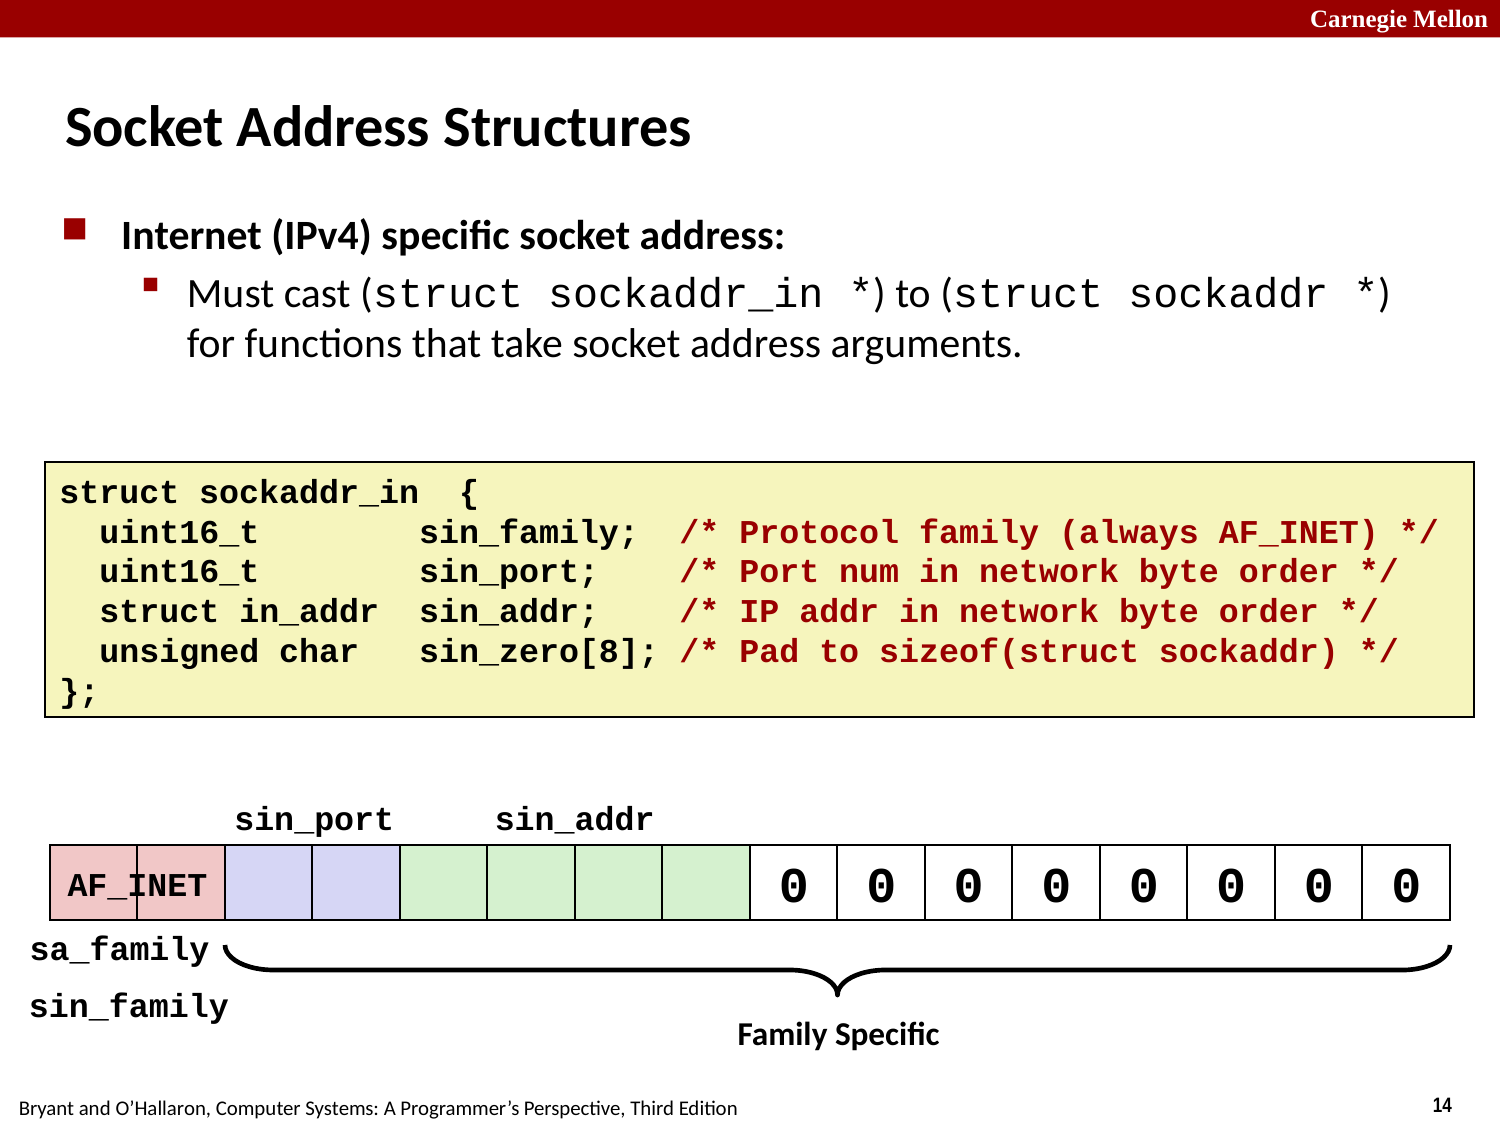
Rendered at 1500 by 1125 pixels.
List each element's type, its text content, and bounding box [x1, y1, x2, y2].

title Socket Address Structures [50, 59, 1480, 188]
text_box sin_addr [480, 789, 670, 845]
text_box 0 [1362, 845, 1450, 920]
text_box sin_port [219, 789, 410, 845]
text_box sa_family [14, 919, 225, 975]
list Internet (IPv4) specific socket address: Must cast (struct sockaddr_in *) to (struct sockaddr *) for functions that take socket address arguments. [50, 200, 1413, 462]
text_box 0 [1274, 845, 1362, 920]
text_box [49, 844, 750, 920]
text_box Family Specific [722, 1004, 955, 1060]
text_box 0 [1099, 845, 1187, 920]
text_box 0 [837, 845, 924, 920]
text_box struct sockaddr_in { uint16_t sin_family; /* Protocol family (always AF_INET) */ uint16_t sin_port; /* Port num in network byte order */ struct in_addr sin_addr; /* IP addr in network byte order */ unsigned char sin_zero[8]; /* Pad to sizeof(struct sockaddr) */ }; [44, 462, 1475, 717]
text_box sin_family [13, 977, 244, 1032]
text_box 0 [924, 845, 1012, 920]
text_box 0 [1187, 845, 1274, 920]
text_box 0 [1012, 845, 1099, 920]
text_box AF_INET [52, 855, 223, 911]
text_box 0 [749, 845, 837, 920]
